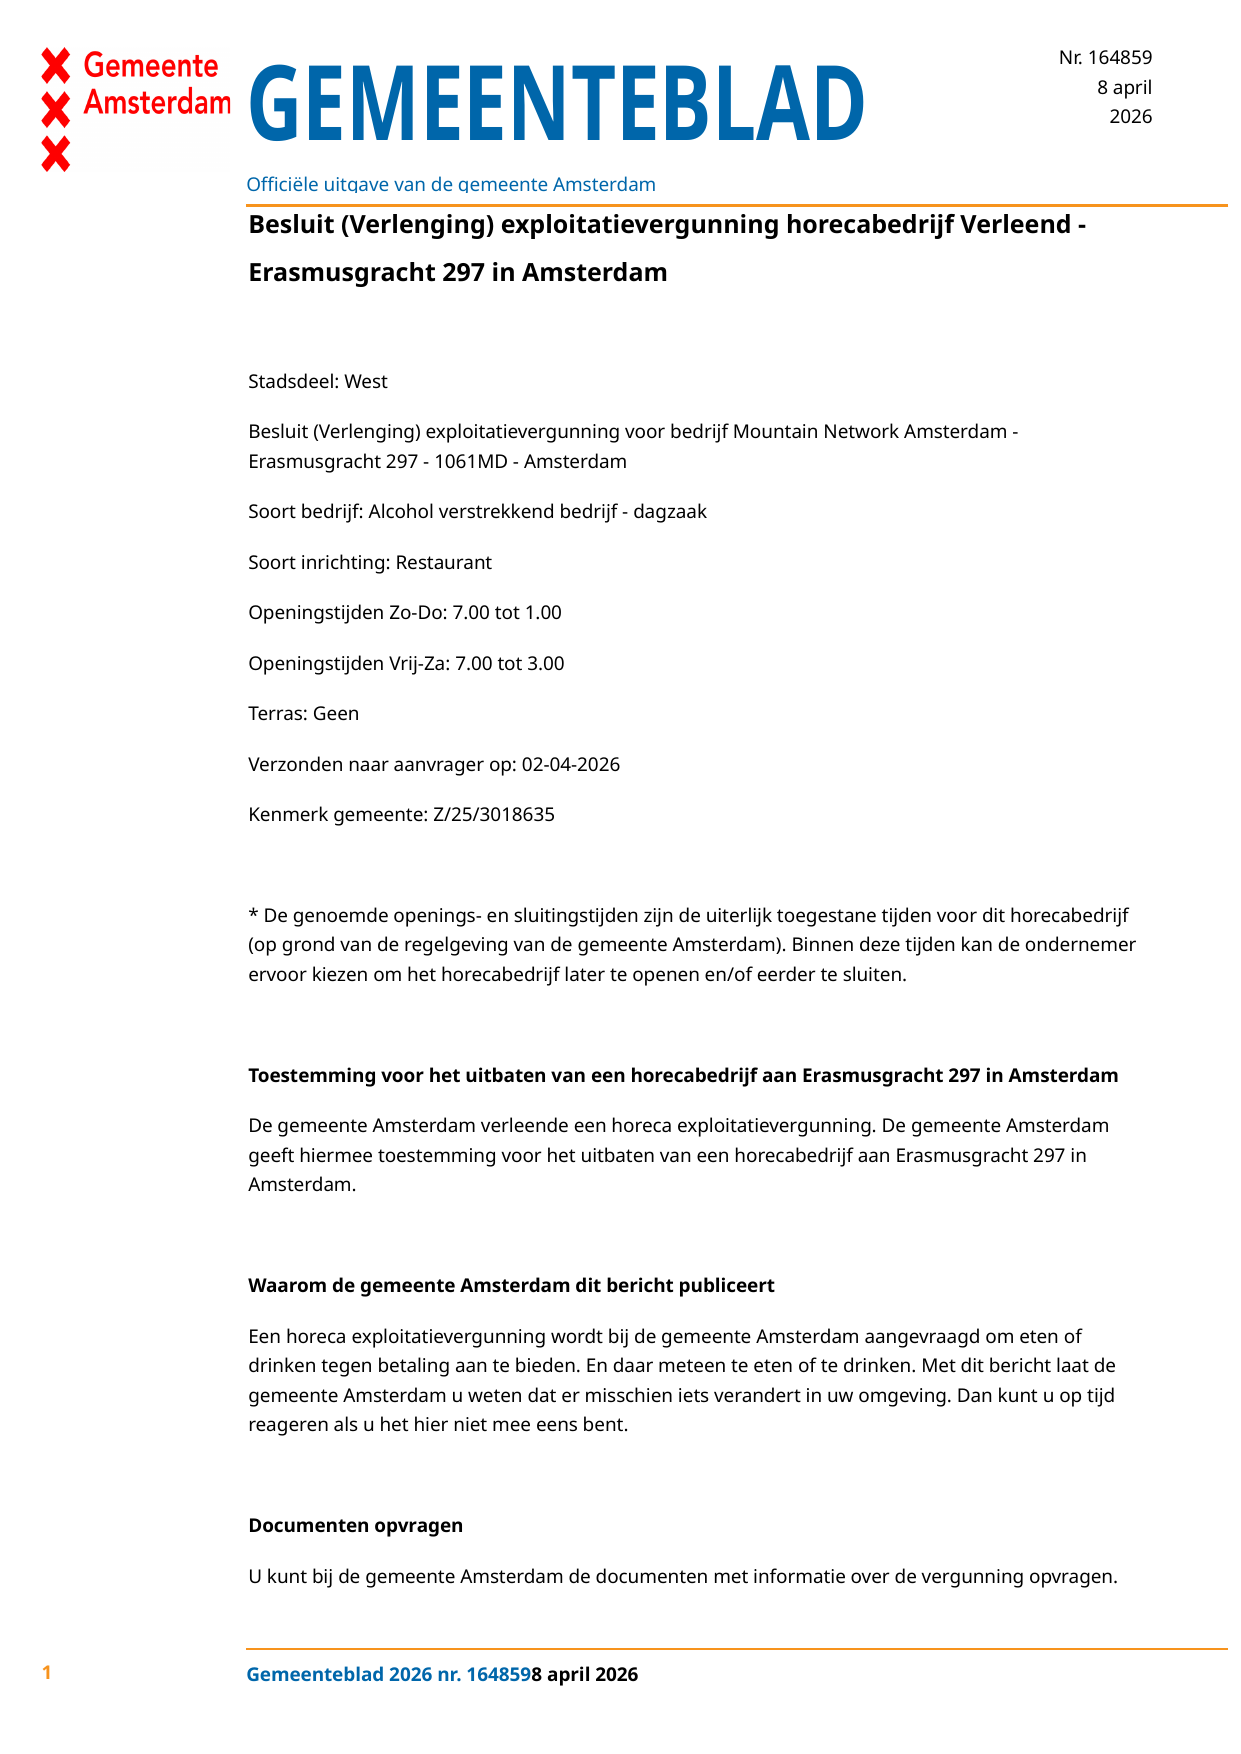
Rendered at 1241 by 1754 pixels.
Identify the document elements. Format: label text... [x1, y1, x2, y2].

text Kenmerk gemeente: Z/25/3018635 [248, 801, 1152, 827]
text Besluit (Verlenging) exploitatievergunning horecabedrijf Verleend - Erasmusgracht 297 in Amsterdam [248, 207, 1152, 288]
text Terras: Geen [248, 700, 1152, 726]
picture [41, 47, 231, 172]
text Documenten opvragen [248, 1512, 1152, 1538]
text Toestemming voor het uitbaten van een horecabedrijf aan Erasmusgracht 297 in Amsterdam [248, 1062, 1152, 1088]
text Soort bedrijf: Alcohol verstrekkend bedrijf - dagzaak [248, 499, 1152, 524]
text De gemeente Amsterdam verleende een horeca exploitatievergunning. De gemeente Amsterdam geeft hiermee toestemming voor het uitbaten van een horecabedrijf aan Erasmusgracht 297 in Amsterdam. [248, 1112, 1152, 1197]
text * De genoemde openings- en sluitingstijden zijn de uiterlijk toegestane tijden voor dit horecabedrijf (op grond van de regelgeving van de gemeente Amsterdam). Binnen deze tijden kan de ondernemer ervoor kiezen om het horecabedrijf later te openen en/of eerder te sluiten. [248, 902, 1152, 987]
text Openingstijden Zo-Do: 7.00 tot 1.00 [248, 599, 1152, 625]
text Waarom de gemeente Amsterdam dit bericht publiceert [248, 1272, 1152, 1298]
text Soort inrichting: Restaurant [248, 549, 1152, 575]
text Besluit (Verlenging) exploitatievergunning voor bedrijf Mountain Network Amsterdam - Erasmusgracht 297 - 1061MD - Amsterdam [248, 419, 1152, 474]
text U kunt bij de gemeente Amsterdam de documenten met informatie over de vergunning opvragen. [248, 1563, 1152, 1589]
text Verzonden naar aanvrager op: 02-04-2026 [248, 751, 1152, 777]
text Een horeca exploitatievergunning wordt bij de gemeente Amsterdam aangevraagd om eten of drinken tegen betaling aan te bieden. En daar meteen te eten of te drinken. Met dit bericht laat de gemeente Amsterdam u weten dat er misschien iets verandert in uw omgeving. Dan kunt u op tijd reageren als u het hier niet mee eens bent. [248, 1323, 1152, 1437]
text Openingstijden Vrij-Za: 7.00 tot 3.00 [248, 650, 1152, 676]
text Stadsdeel: West [248, 368, 1152, 394]
